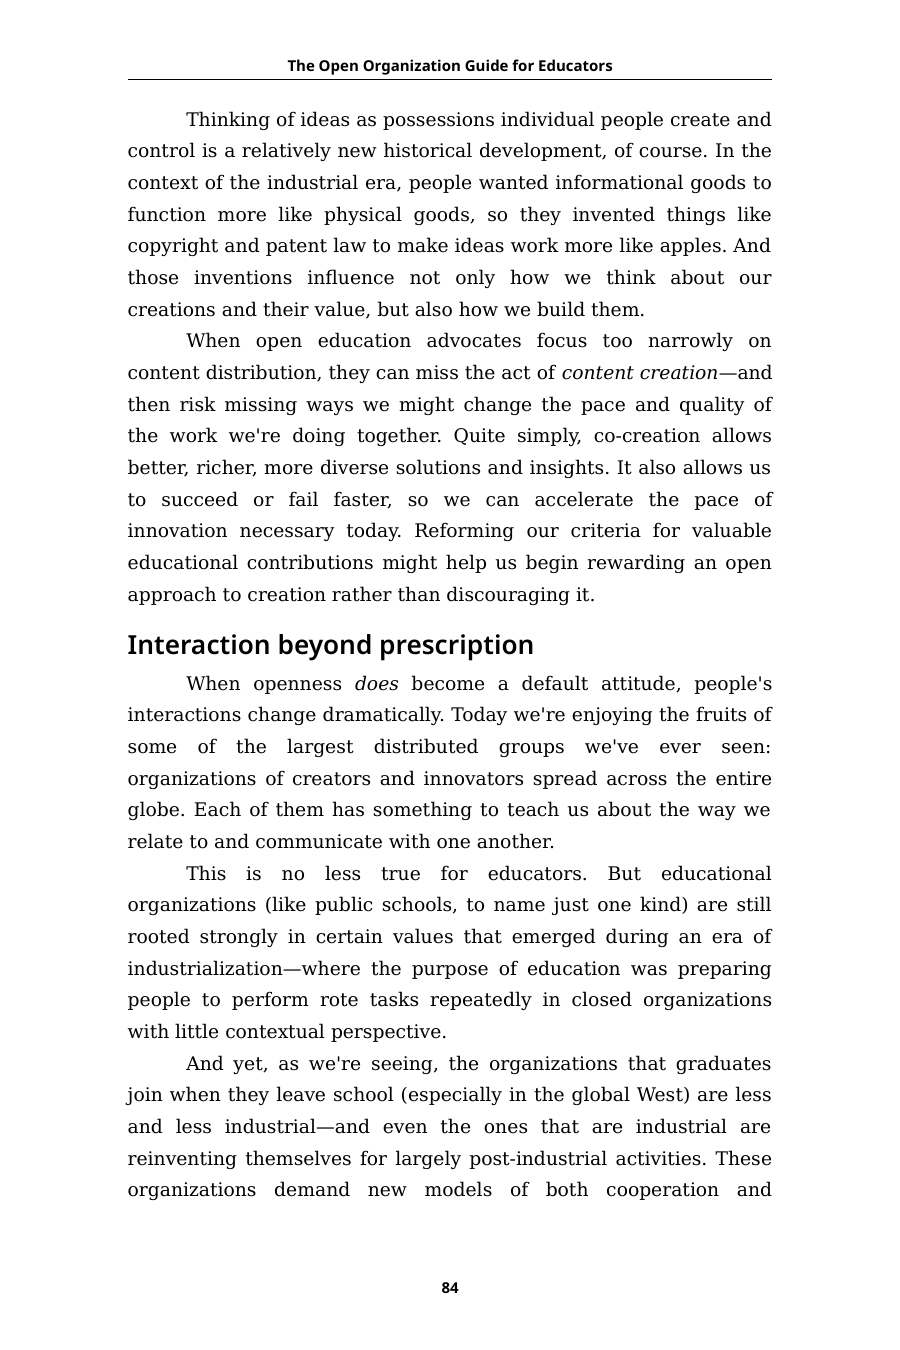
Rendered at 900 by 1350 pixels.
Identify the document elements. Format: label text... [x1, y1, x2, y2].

text When openness does become a default attitude, people's interactions change dramatically. Today we're enjoying the fruits of some of the largest distributed groups we've ever seen: organizations of creators and innovators spread across the entire globe. Each of them has something to teach us about the way we relate to and communicate with one another. [127, 673, 772, 853]
text And yet, as we're seeing, the organizations that graduates join when they leave school (especially in the global West) are less and less industrial—and even the ones that are industrial are reinventing themselves for largely post-industrial activities. These organizations demand new models of both cooperation and [127, 1053, 772, 1201]
text When open education advocates focus too narrowly on content distribution, they can miss the act of content creation—and then risk missing ways we might change the pace and quality of the work we're doing together. Quite simply, co-creation allows better, richer, more diverse solutions and insights. It also allows us to succeed or fail faster, so we can accelerate the pace of innovation necessary today. Reforming our criteria for valuable educational contributions might help us begin rewarding an open approach to creation rather than discouraging it. [127, 330, 772, 606]
text This is no less true for educators. But educational organizations (like public schools, to name just one kind) are still rooted strongly in certain values that emerged during an era of industrialization—where the purpose of education was preparing people to perform rote tasks repeatedly in closed organizations with little contextual perspective. [127, 863, 772, 1043]
subtitle Interaction beyond prescription [127, 630, 772, 660]
text Thinking of ideas as possessions individual people create and control is a relatively new historical development, of course. In the context of the industrial era, people wanted informational goods to function more like physical goods, so they invented things like copyright and patent law to make ideas work more like apples. And those inventions influence not only how we think about our creations and their value, but also how we build them. [127, 109, 772, 321]
